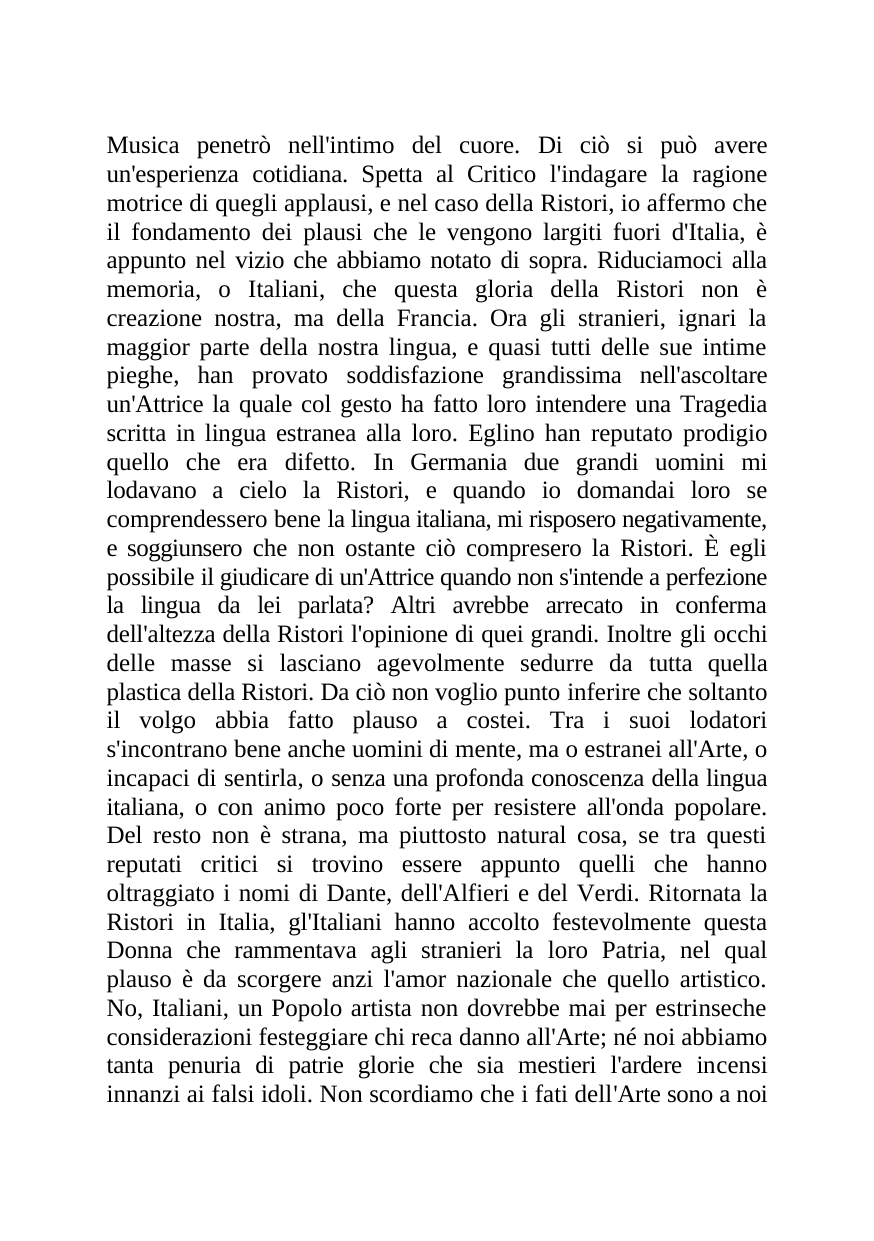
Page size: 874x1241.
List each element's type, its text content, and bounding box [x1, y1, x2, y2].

text Musica penetrò nell'intimo del cuore. Di ciò si può avere un'esperienza cotidiana. Spetta al Critico l'indagare la ragione motrice di quegli applausi, e nel caso della Ristori, io affermo che il fondamento dei plausi che le vengono largiti fuori d'Italia, è appunto nel vizio che abbiamo notato di sopra. Riduciamoci alla memoria, o Italiani, che questa gloria della Ristori non è creazione nostra, ma della Francia. Ora gli stranieri, ignari la maggior parte della nostra lingua, e quasi tutti delle sue intime pieghe, han provato soddisfazione grandissima nell'ascoltare un'Attrice la quale col gesto ha fatto loro intendere una Tragedia scritta in lingua estranea alla loro. Eglino han reputato prodigio quello che era difetto. In Germania due grandi uomini mi lodavano a cielo la Ristori, e quando io domandai loro se comprendessero bene la lingua italiana, mi risposero negativamente, e soggiunsero che non ostante ciò compresero la Ristori. È egli possibile il giudicare di un'Attrice quando non s'intende a perfezione la lingua da lei parlata? Altri avrebbe arrecato in conferma dell'altezza della Ristori l'opinione di quei grandi. Inoltre gli occhi delle masse si lasciano agevolmente sedurre da tutta quella plastica della Ristori. Da ciò non voglio punto inferire che soltanto il volgo abbia fatto plauso a costei. Tra i suoi lodatori s'incontrano bene anche uomini di mente, ma o estranei all'Arte, o incapaci di sentirla, o senza una profonda conoscenza della lingua italiana, o con animo poco forte per resistere all'onda popolare. Del resto non è strana, ma piuttosto natural cosa, se tra questi reputati critici si trovino essere appunto quelli che hanno oltraggiato i nomi di Dante, dell'Alfieri e del Verdi. Ritornata la Ristori in Italia, gl'Italiani hanno accolto festevolmente questa Donna che rammentava agli stranieri la loro Patria, nel qual plauso è da scorgere anzi l'amor nazionale che quello artistico. No, Italiani, un Popolo artista non dovrebbe mai per estrinseche considerazioni festeggiare chi reca danno all'Arte; né noi abbiamo tanta penuria di patrie glorie che sia mestieri l'ardere incensi innanzi ai falsi idoli. Non scordiamo che i fati dell'Arte sono a noi [106, 130, 768, 1108]
